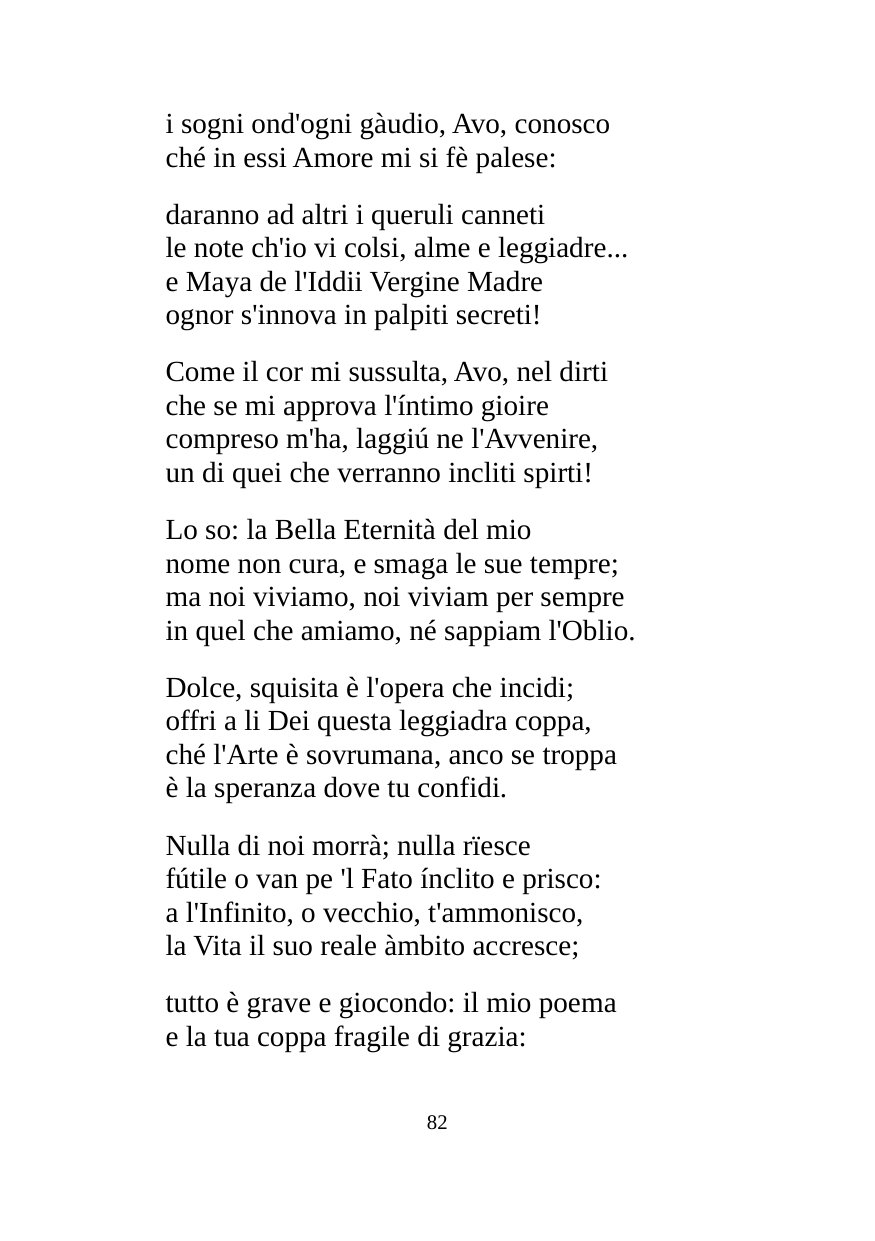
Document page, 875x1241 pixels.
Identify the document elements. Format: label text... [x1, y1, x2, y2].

text Lo so: la Bella Eternità del mio nome non cura, e smaga le sue tempre; ma noi viviamo, noi viviam per sempre in quel che amiamo, né sappiam l'Oblio. [165, 512, 768, 646]
text Dolce, squisita è l'opera che incidi; offri a li Dei questa leggiadra coppa, ché l'Arte è sovrumana, anco se troppa è la speranza dove tu confidi. [165, 670, 768, 804]
text daranno ad altri i queruli canneti le note ch'io vi colsi, alme e leggiadre... e Maya de l'Iddii Vergine Madre ognor s'innova in palpiti secreti! [165, 197, 768, 331]
text i sogni ond'ogni gàudio, Avo, conosco ché in essi Amore mi si fè palese: [165, 106, 768, 173]
text Nulla di noi morrà; nulla rïesce fútile o van pe 'l Fato ínclito e prisco: a l'Infinito, o vecchio, t'ammonisco, la Vita il suo reale àmbito accresce; [165, 828, 768, 962]
text Come il cor mi sussulta, Avo, nel dirti che se mi approva l'íntimo gioire compreso m'ha, laggiú ne l'Avvenire, un di quei che verranno incliti spirti! [165, 354, 768, 489]
text tutto è grave e giocondo: il mio poema e la tua coppa fragile di grazia: [165, 985, 768, 1052]
